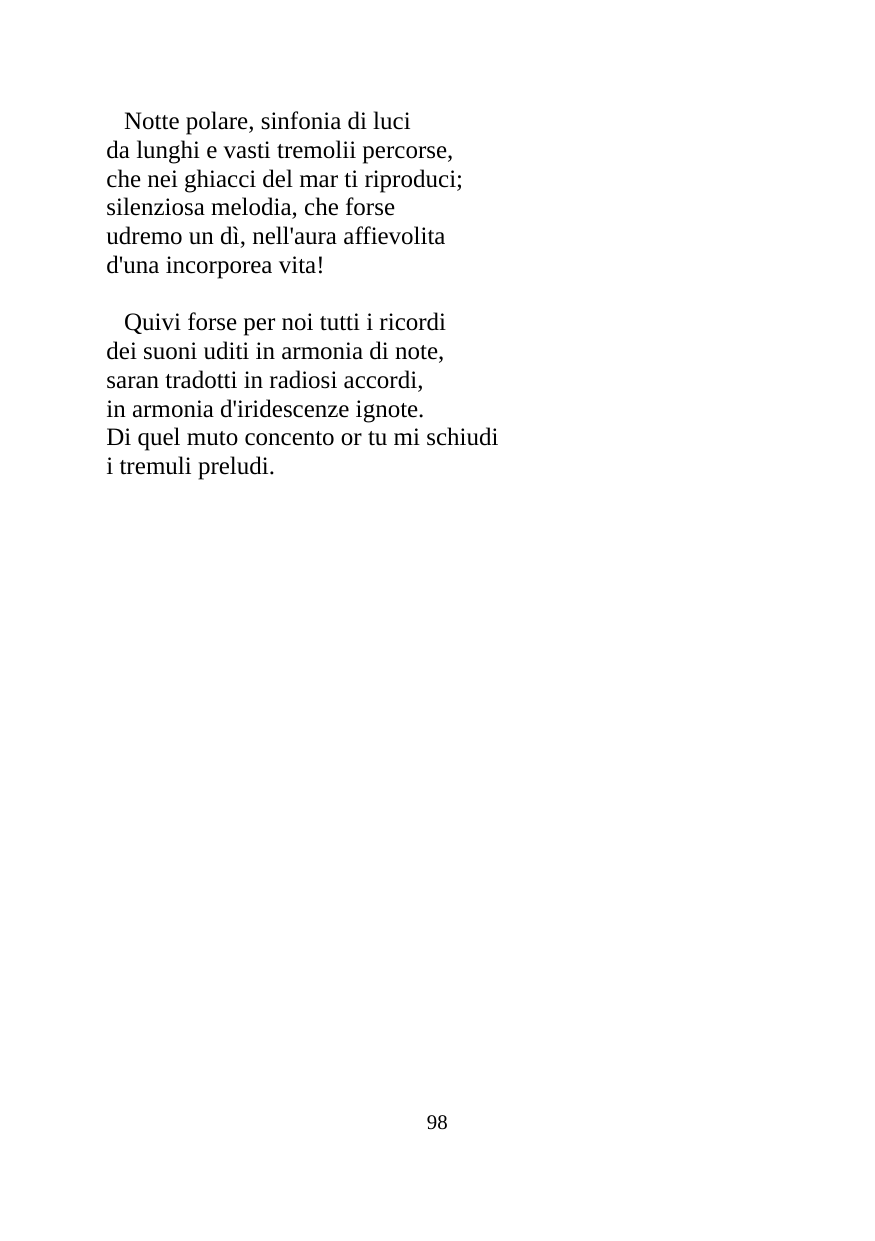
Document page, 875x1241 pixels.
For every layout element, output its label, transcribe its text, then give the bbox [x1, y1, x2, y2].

text da lunghi e vasti tremolii percorse, [106, 135, 768, 164]
text in armonia d'iridescenze ignote. [106, 394, 768, 422]
text udremo un dì, nell'aura affievolita [106, 221, 768, 250]
text che nei ghiacci del mar ti riproduci; [106, 164, 768, 192]
text Di quel muto concento or tu mi schiudi [106, 422, 768, 451]
text saran tradotti in radiosi accordi, [106, 365, 768, 394]
text i tremuli preludi. [106, 451, 768, 480]
text d'una incorporea vita! [106, 250, 768, 279]
text Quivi forse per noi tutti i ricordi [106, 307, 768, 336]
text dei suoni uditi in armonia di note, [106, 336, 768, 365]
text silenziosa melodia, che forse [106, 192, 768, 221]
text Notte polare, sinfonia di luci [106, 106, 768, 135]
